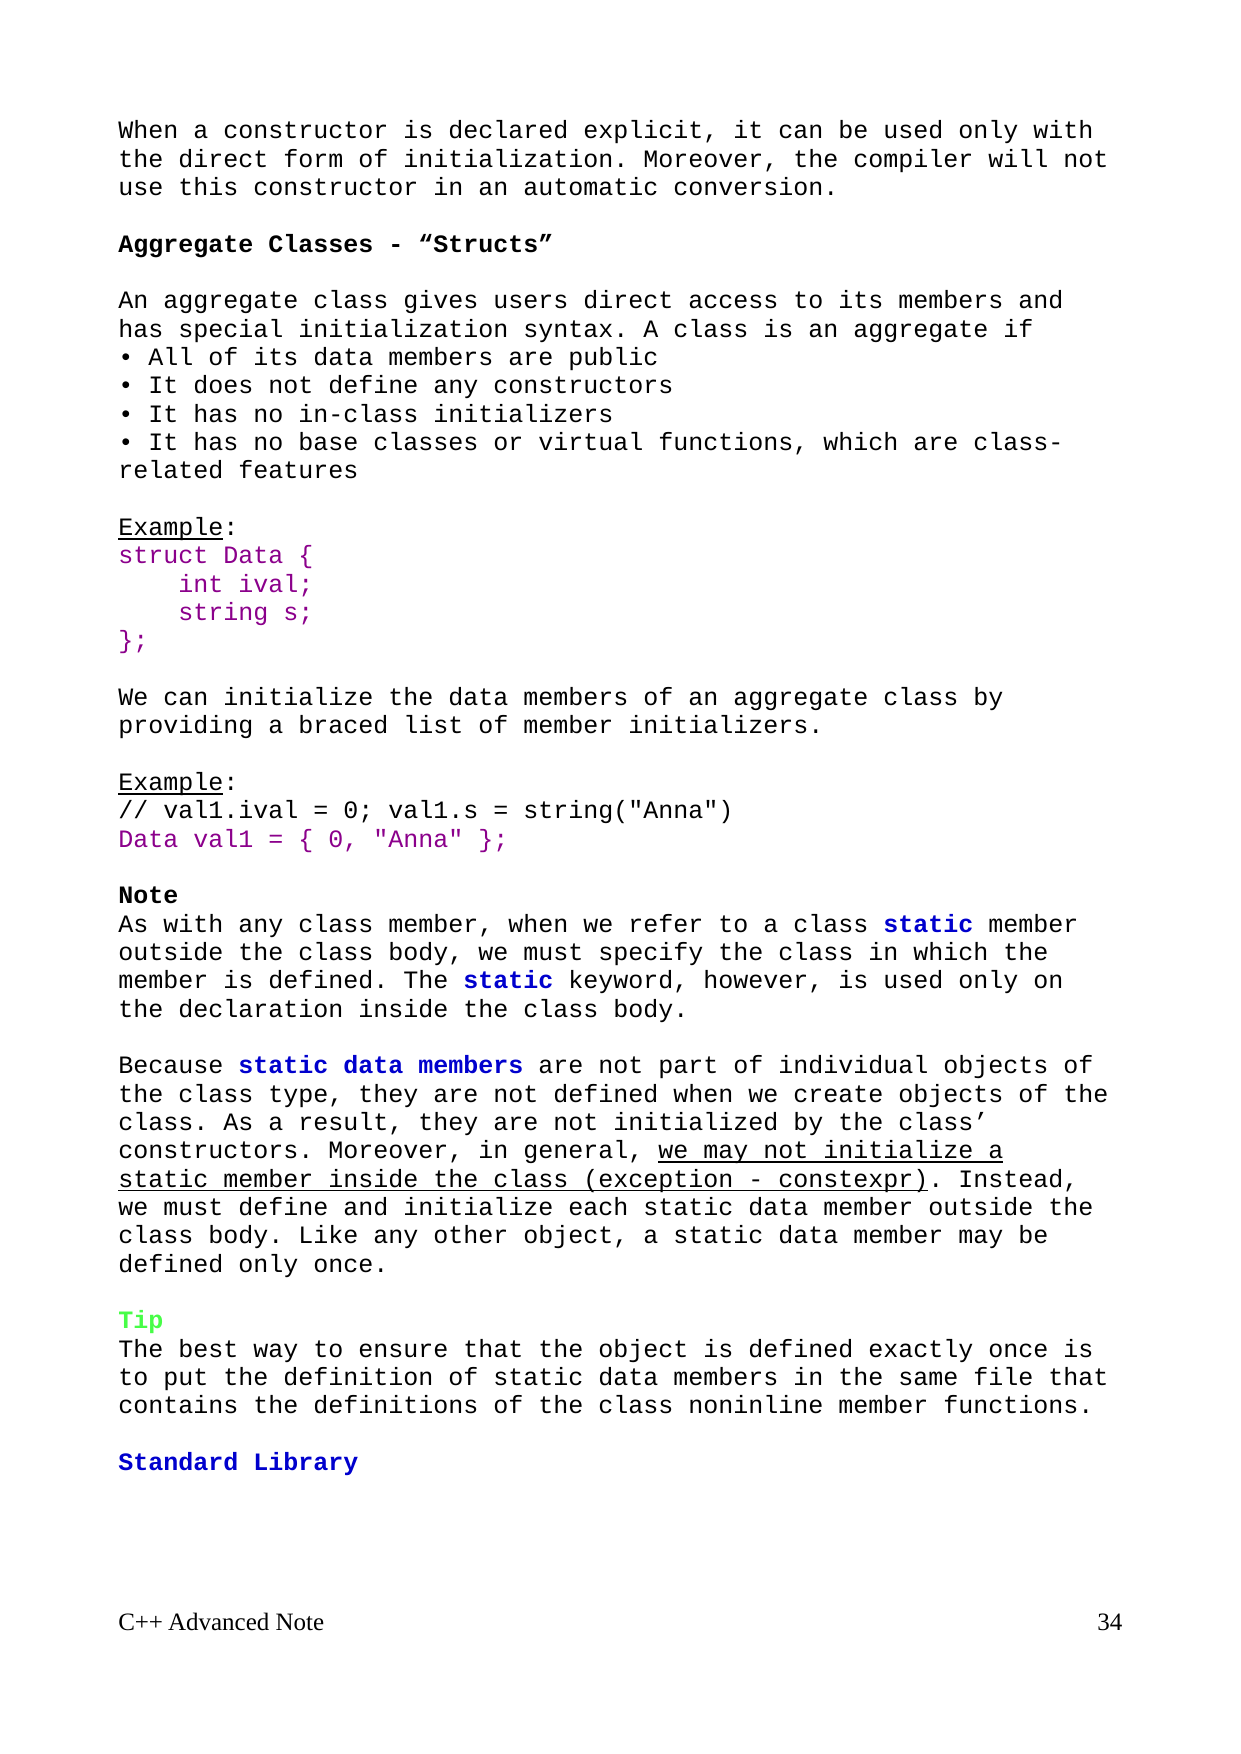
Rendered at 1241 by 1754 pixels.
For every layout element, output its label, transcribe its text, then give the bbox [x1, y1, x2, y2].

text // val1.ival = 0; val1.s = string("Anna") [118, 798, 1122, 826]
text • It has no in-class initializers [118, 401, 1122, 430]
text string s; [118, 600, 1122, 628]
text • It has no base classes or virtual functions, which are class-related features [118, 430, 1122, 486]
text • It does not define any constructors [118, 373, 1122, 401]
text struct Data { [118, 543, 1122, 571]
text int ival; [118, 571, 1122, 600]
text We can initialize the data members of an aggregate class by providing a braced list of member initializers. [118, 685, 1122, 741]
text Note [118, 883, 1122, 911]
text As with any class member, when we refer to a class static member outside the class body, we must specify the class in which the member is defined. The static keyword, however, is used only on the declaration inside the class body. [118, 911, 1122, 1025]
text Because static data members are not part of individual objects of the class type, they are not defined when we create objects of the class. As a result, they are not initialized by the class’ constructors. Moreover, in general, we may not initialize a [118, 1053, 1122, 1166]
text Tip [118, 1308, 1122, 1336]
text Example: [118, 770, 1122, 798]
text Data val1 = { 0, "Anna" }; [118, 826, 1122, 855]
text An aggregate class gives users direct access to its members and has special initialization syntax. A class is an aggregate if [118, 288, 1122, 345]
text static member inside the class (exception - constexpr). Instead, we must define and initialize each static data member outside the class body. Like any other object, a static data member may be defined only once. [118, 1166, 1122, 1280]
text Example: [118, 515, 1122, 543]
text Standard Library [118, 1450, 1122, 1478]
text }; [118, 628, 1122, 656]
text • All of its data members are public [118, 345, 1122, 373]
text Aggregate Classes - “Structs” [118, 231, 1122, 260]
text When a constructor is declared explicit, it can be used only with the direct form of initialization. Moreover, the compiler will not use this constructor in an automatic conversion. [118, 118, 1122, 203]
text The best way to ensure that the object is defined exactly once is to put the definition of static data members in the same file that contains the definitions of the class noninline member functions. [118, 1336, 1122, 1421]
